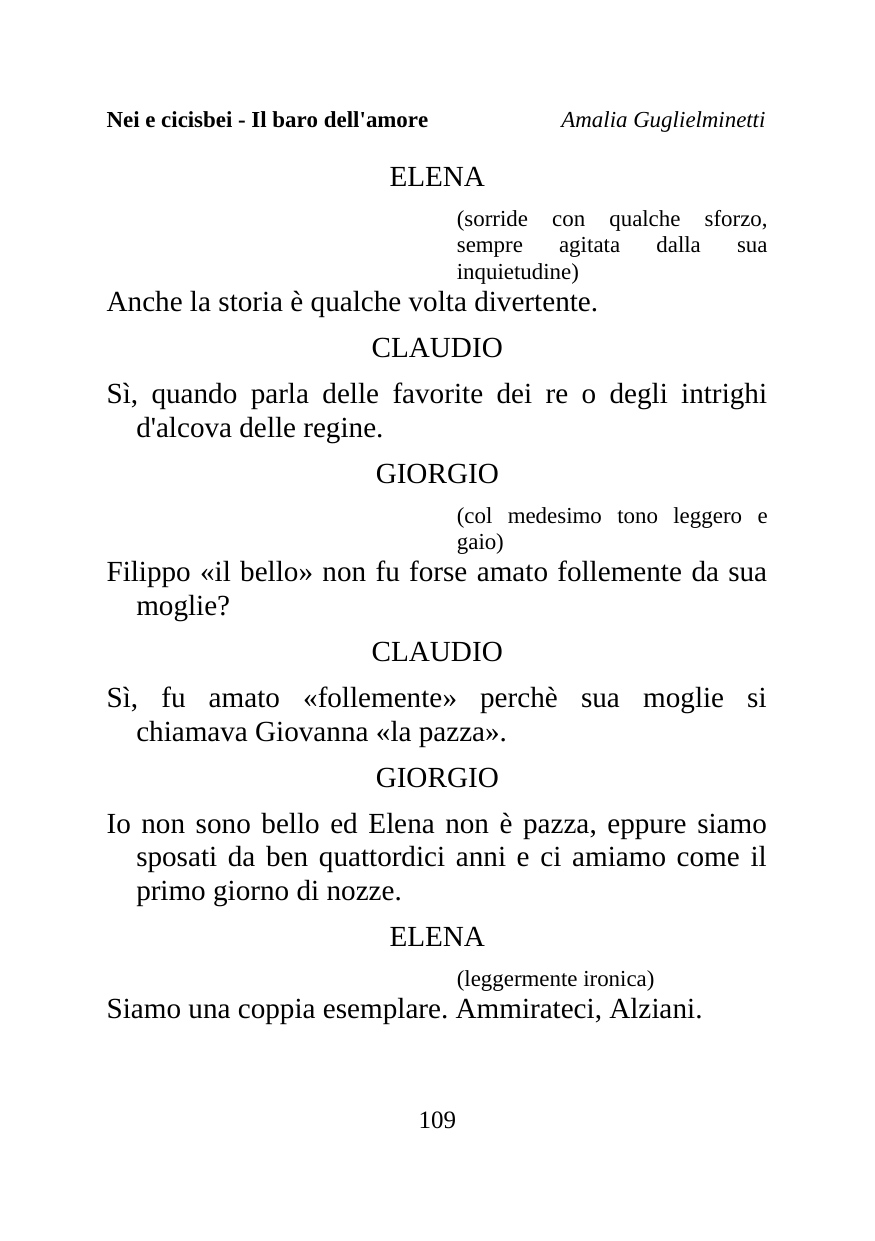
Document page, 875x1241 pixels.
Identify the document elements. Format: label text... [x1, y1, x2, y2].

text GIORGIO [106, 456, 768, 489]
text CLAUDIO [106, 330, 768, 364]
text (leggermente ironica) [457, 965, 768, 991]
text (sorride con qualche sforzo, sempre agitata dalla sua inquietudine) [457, 205, 768, 284]
text Filippo «il bello» non fu forse amato follemente da sua moglie? [106, 554, 768, 622]
text Anche la storia è qualche volta divertente. [106, 284, 768, 318]
text Sì, fu amato «follemente» perchè sua moglie si chiamava Giovanna «la pazza». [106, 680, 768, 747]
text GIORGIO [106, 760, 768, 793]
text CLAUDIO [106, 634, 768, 668]
text (col medesimo tono leggero e gaio) [457, 502, 768, 554]
text Io non sono bello ed Elena non è pazza, eppure siamo sposati da ben quattordici anni e ci amiamo come il primo giorno di nozze. [106, 806, 768, 906]
text ELENA [106, 159, 768, 192]
text ELENA [106, 919, 768, 952]
text Sì, quando parla delle favorite dei re o degli intrighi d'alcova delle regine. [106, 376, 768, 443]
text Siamo una coppia esemplare. Ammirateci, Alziani. [106, 991, 768, 1025]
